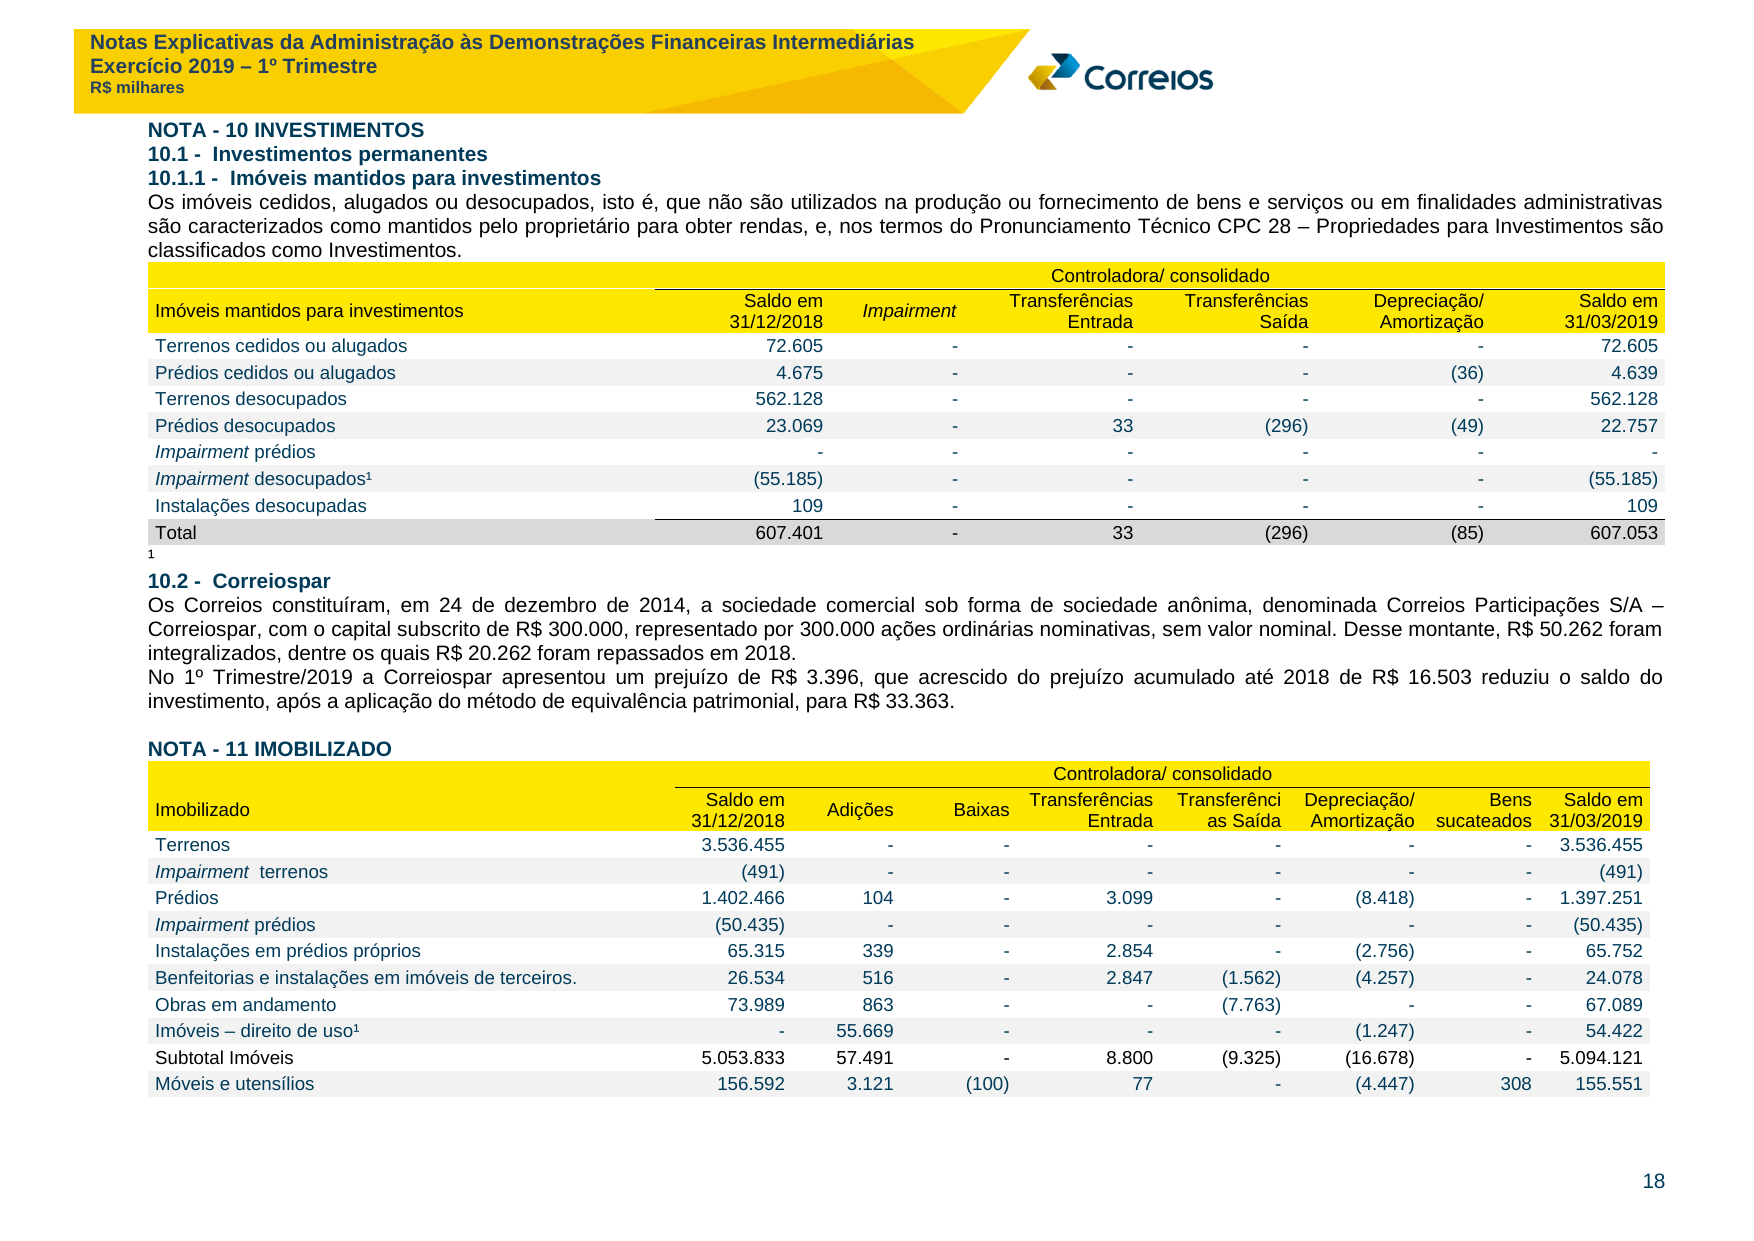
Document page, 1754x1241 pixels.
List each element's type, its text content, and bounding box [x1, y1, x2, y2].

table_cell (16.678) [1288, 1044, 1422, 1071]
table_cell - [1288, 911, 1422, 938]
table_cell Depreciação/ Amortização [1316, 290, 1491, 333]
table_cell - [655, 439, 830, 465]
table_cell (7.763) [1160, 991, 1288, 1017]
picture [1634, 891, 1638, 902]
table_cell - [830, 386, 965, 412]
table_cell - [901, 911, 1017, 938]
table_cell (9.325) [1160, 1044, 1288, 1071]
table_cell 57.491 [792, 1044, 901, 1071]
table_cell - [1288, 831, 1422, 858]
subtitle IMOBILIZADO [148, 737, 1665, 761]
table_cell 3.099 [1017, 885, 1160, 911]
table_cell Depreciação/ Amortização [1288, 788, 1422, 831]
table_cell Transferências Saída [1140, 290, 1316, 333]
table_cell 5.094.121 [1539, 1044, 1650, 1071]
table_cell Saldo em 31/12/2018 [675, 788, 792, 831]
table_header [148, 262, 655, 288]
table_cell 67.089 [1539, 991, 1650, 1017]
table_header [148, 761, 675, 787]
table_cell - [901, 964, 1017, 991]
table_cell 3.536.455 [675, 831, 792, 858]
table_cell Terrenos [148, 831, 675, 858]
table_cell Instalações desocupadas [148, 492, 655, 518]
text ¹ [148, 545, 1665, 569]
table_cell - [965, 359, 1140, 386]
table_header Controladora/ consolidado [655, 262, 1665, 288]
table_cell (8.418) [1288, 885, 1422, 911]
table_cell - [1140, 439, 1316, 465]
table_cell 3.121 [792, 1071, 901, 1097]
table_cell - [1160, 1071, 1288, 1097]
table_cell 104 [792, 885, 901, 911]
table_cell 33 [965, 520, 1140, 545]
subtitle Correiospar [148, 569, 1665, 593]
table_cell - [1316, 465, 1491, 492]
table_cell Obras em andamento [148, 991, 675, 1017]
table_cell Saldo em 31/03/2019 [1491, 290, 1665, 333]
subtitle Investimentos permanentes [148, 142, 1665, 166]
table_cell - [1422, 831, 1539, 858]
table_cell 23.069 [655, 412, 830, 439]
table_cell - [792, 858, 901, 884]
table_cell Imóveis mantidos para investimentos [148, 289, 655, 333]
table_cell - [1288, 858, 1422, 884]
table_cell - [830, 520, 965, 545]
table_cell (296) [1140, 412, 1316, 439]
table_cell - [675, 1018, 792, 1044]
table_cell 55.669 [792, 1018, 901, 1044]
table_cell 562.128 [1491, 386, 1665, 412]
table_cell 3.536.455 [1539, 831, 1650, 858]
table_cell - [1160, 1018, 1288, 1044]
table_cell - [1140, 386, 1316, 412]
table_cell (85) [1316, 520, 1491, 545]
table_cell Prédios cedidos ou alugados [148, 359, 655, 386]
table_cell - [830, 492, 965, 518]
table_cell Impairment prédios [148, 439, 655, 465]
table_cell Terrenos cedidos ou alugados [148, 333, 655, 359]
table_cell (296) [1140, 520, 1316, 545]
text Os imóveis cedidos, alugados ou desocupados, isto é, que não são utilizados na produção ou fornecimento de bens e serviços ou em finalidades administrativas são caracterizados como mantidos pelo proprietário para obter rendas, e, nos termos do Pronunciamento Técnico CPC 28 – Propriedades para Investimentos são classificados como Investimentos. [148, 190, 1665, 262]
table_cell - [901, 831, 1017, 858]
table_cell 156.592 [675, 1071, 792, 1097]
table_cell - [1140, 359, 1316, 386]
table_cell (49) [1316, 412, 1491, 439]
table_cell - [1160, 938, 1288, 964]
table_cell - [1316, 439, 1491, 465]
table_cell Impairment [830, 290, 965, 333]
table_cell 8.800 [1017, 1044, 1160, 1071]
table_cell 72.605 [655, 333, 830, 359]
table_cell - [1160, 831, 1288, 858]
table_cell 109 [655, 492, 830, 518]
table_cell - [1160, 885, 1288, 911]
table_cell - [1422, 938, 1539, 964]
table_cell 24.078 [1539, 964, 1650, 991]
table_cell - [901, 1018, 1017, 1044]
table_cell 73.989 [675, 991, 792, 1017]
table_cell Bens sucateados [1422, 788, 1539, 831]
table_cell 1.402.466 [675, 885, 792, 911]
picture [1389, 891, 1393, 902]
table_cell Saldo em 31/12/2018 [655, 290, 830, 333]
table_cell Instalações em prédios próprios [148, 938, 675, 964]
table_cell Transferências Entrada [1017, 788, 1160, 831]
picture [1363, 1024, 1367, 1035]
picture [296, 398, 300, 409]
table_cell - [1422, 858, 1539, 884]
picture [222, 1001, 226, 1011]
table_cell - [1316, 492, 1491, 518]
table_cell - [1316, 386, 1491, 412]
table_cell 607.401 [655, 520, 830, 545]
table_cell - [1422, 991, 1539, 1017]
table_cell (50.435) [675, 911, 792, 938]
table_cell Imobilizado [148, 787, 675, 831]
table_header Controladora/ consolidado [675, 761, 1650, 787]
table_cell 4.639 [1491, 359, 1665, 386]
table_cell - [830, 412, 965, 439]
table_cell - [965, 386, 1140, 412]
picture [1634, 1077, 1638, 1088]
table_cell - [1422, 885, 1539, 911]
table_cell Saldo em 31/03/2019 [1539, 788, 1650, 831]
table_cell (1.247) [1288, 1018, 1422, 1044]
table_cell - [1422, 1018, 1539, 1044]
table_cell 72.605 [1491, 333, 1665, 359]
table_cell Prédios desocupados [148, 412, 655, 439]
table_cell 65.315 [675, 938, 792, 964]
table_cell (100) [901, 1071, 1017, 1097]
table_cell - [830, 333, 965, 359]
table_cell Adições [792, 788, 901, 831]
text No 1º Trimestre/2019 a Correiospar apresentou um prejuízo de R$ 3.396, que acrescido do prejuízo acumulado até 2018 de R$ 16.503 reduziu o saldo do investimento, após a aplicação do método de equivalência patrimonial, para R$ 33.363. [148, 665, 1665, 713]
table_cell Transferências Entrada [965, 290, 1140, 333]
table_cell - [1140, 492, 1316, 518]
table_cell Impairment prédios [148, 911, 675, 938]
table_cell (4.257) [1288, 964, 1422, 991]
table_cell Transferências Saída [1160, 788, 1288, 831]
table_cell Total [148, 519, 655, 545]
table_cell - [1160, 858, 1288, 884]
picture [703, 891, 707, 902]
subtitle INVESTIMENTOS [148, 118, 1665, 142]
subtitle Imóveis mantidos para investimentos [148, 166, 1665, 190]
table_cell 22.757 [1491, 412, 1665, 439]
picture [864, 891, 868, 902]
table_cell - [1017, 858, 1160, 884]
table_cell 562.128 [655, 386, 830, 412]
table_cell (1.562) [1160, 964, 1288, 991]
picture [366, 472, 371, 480]
table_cell (491) [1539, 858, 1650, 884]
table_cell - [1422, 1044, 1539, 1071]
table_cell 339 [792, 938, 901, 964]
table_cell 863 [792, 991, 901, 1017]
table_cell - [830, 465, 965, 492]
table_cell - [1017, 911, 1160, 938]
table_cell - [1160, 911, 1288, 938]
table_cell - [965, 465, 1140, 492]
picture [316, 505, 320, 516]
table_cell (50.435) [1539, 911, 1650, 938]
table_cell (491) [675, 858, 792, 884]
table_cell - [1140, 333, 1316, 359]
table_cell - [1316, 333, 1491, 359]
table_cell Impairment desocupados¹ [148, 465, 655, 492]
table_cell - [1422, 911, 1539, 938]
table_cell 607.053 [1491, 520, 1665, 545]
table_cell 4.675 [655, 359, 830, 386]
table_cell 77 [1017, 1071, 1160, 1097]
table_cell 2.847 [1017, 964, 1160, 991]
table_cell - [1422, 964, 1539, 991]
table_cell Impairment terrenos [148, 858, 675, 884]
table_cell 2.854 [1017, 938, 1160, 964]
table_cell - [1140, 465, 1316, 492]
table_cell - [1017, 991, 1160, 1017]
table_cell 54.422 [1539, 1018, 1650, 1044]
table_cell (4.447) [1288, 1071, 1422, 1097]
table_cell - [792, 911, 901, 938]
table_cell - [901, 858, 1017, 884]
table_cell - [1017, 831, 1160, 858]
table_cell (55.185) [655, 465, 830, 492]
table_cell 26.534 [675, 964, 792, 991]
table_cell Subtotal Imóveis [148, 1044, 675, 1071]
table_cell Benfeitorias e instalações em imóveis de terceiros. [148, 964, 675, 991]
table_cell - [792, 831, 901, 858]
table_cell - [901, 991, 1017, 1017]
table_cell 65.752 [1539, 938, 1650, 964]
table_cell 155.551 [1539, 1071, 1650, 1097]
table_cell (36) [1316, 359, 1491, 386]
table_cell Móveis e utensílios [148, 1071, 675, 1097]
table_cell Imóveis – direito de uso¹ [148, 1018, 675, 1044]
table_cell - [1491, 439, 1665, 465]
table_cell Prédios [148, 885, 675, 911]
table_cell 33 [965, 412, 1140, 439]
table_cell - [965, 439, 1140, 465]
table_cell (55.185) [1491, 465, 1665, 492]
table_cell - [901, 885, 1017, 911]
table_cell 5.053.833 [675, 1044, 792, 1071]
table_cell 1.397.251 [1539, 885, 1650, 911]
table_cell (2.756) [1288, 938, 1422, 964]
table_cell - [965, 333, 1140, 359]
table_cell 516 [792, 964, 901, 991]
table_cell Baixas [901, 788, 1017, 831]
table_cell - [901, 938, 1017, 964]
text Os Correios constituíram, em 24 de dezembro de 2014, a sociedade comercial sob forma de sociedade anônima, denominada Correios Participações S/A – Correiospar, com o capital subscrito de R$ 300.000, representado por 300.000 ações ordinárias nominativas, sem valor nominal. Desse montante, R$ 50.262 foram integralizados, dentre os quais R$ 20.262 foram repassados em 2018. [148, 593, 1665, 665]
table_cell - [901, 1044, 1017, 1071]
table_cell Terrenos desocupados [148, 386, 655, 412]
table_cell - [1288, 991, 1422, 1017]
table_cell - [965, 492, 1140, 518]
table_cell - [1017, 1018, 1160, 1044]
table_cell - [830, 439, 965, 465]
table_cell 109 [1491, 492, 1665, 518]
picture [73, 29, 1240, 114]
table_cell 308 [1422, 1071, 1539, 1097]
table_cell - [830, 359, 965, 386]
